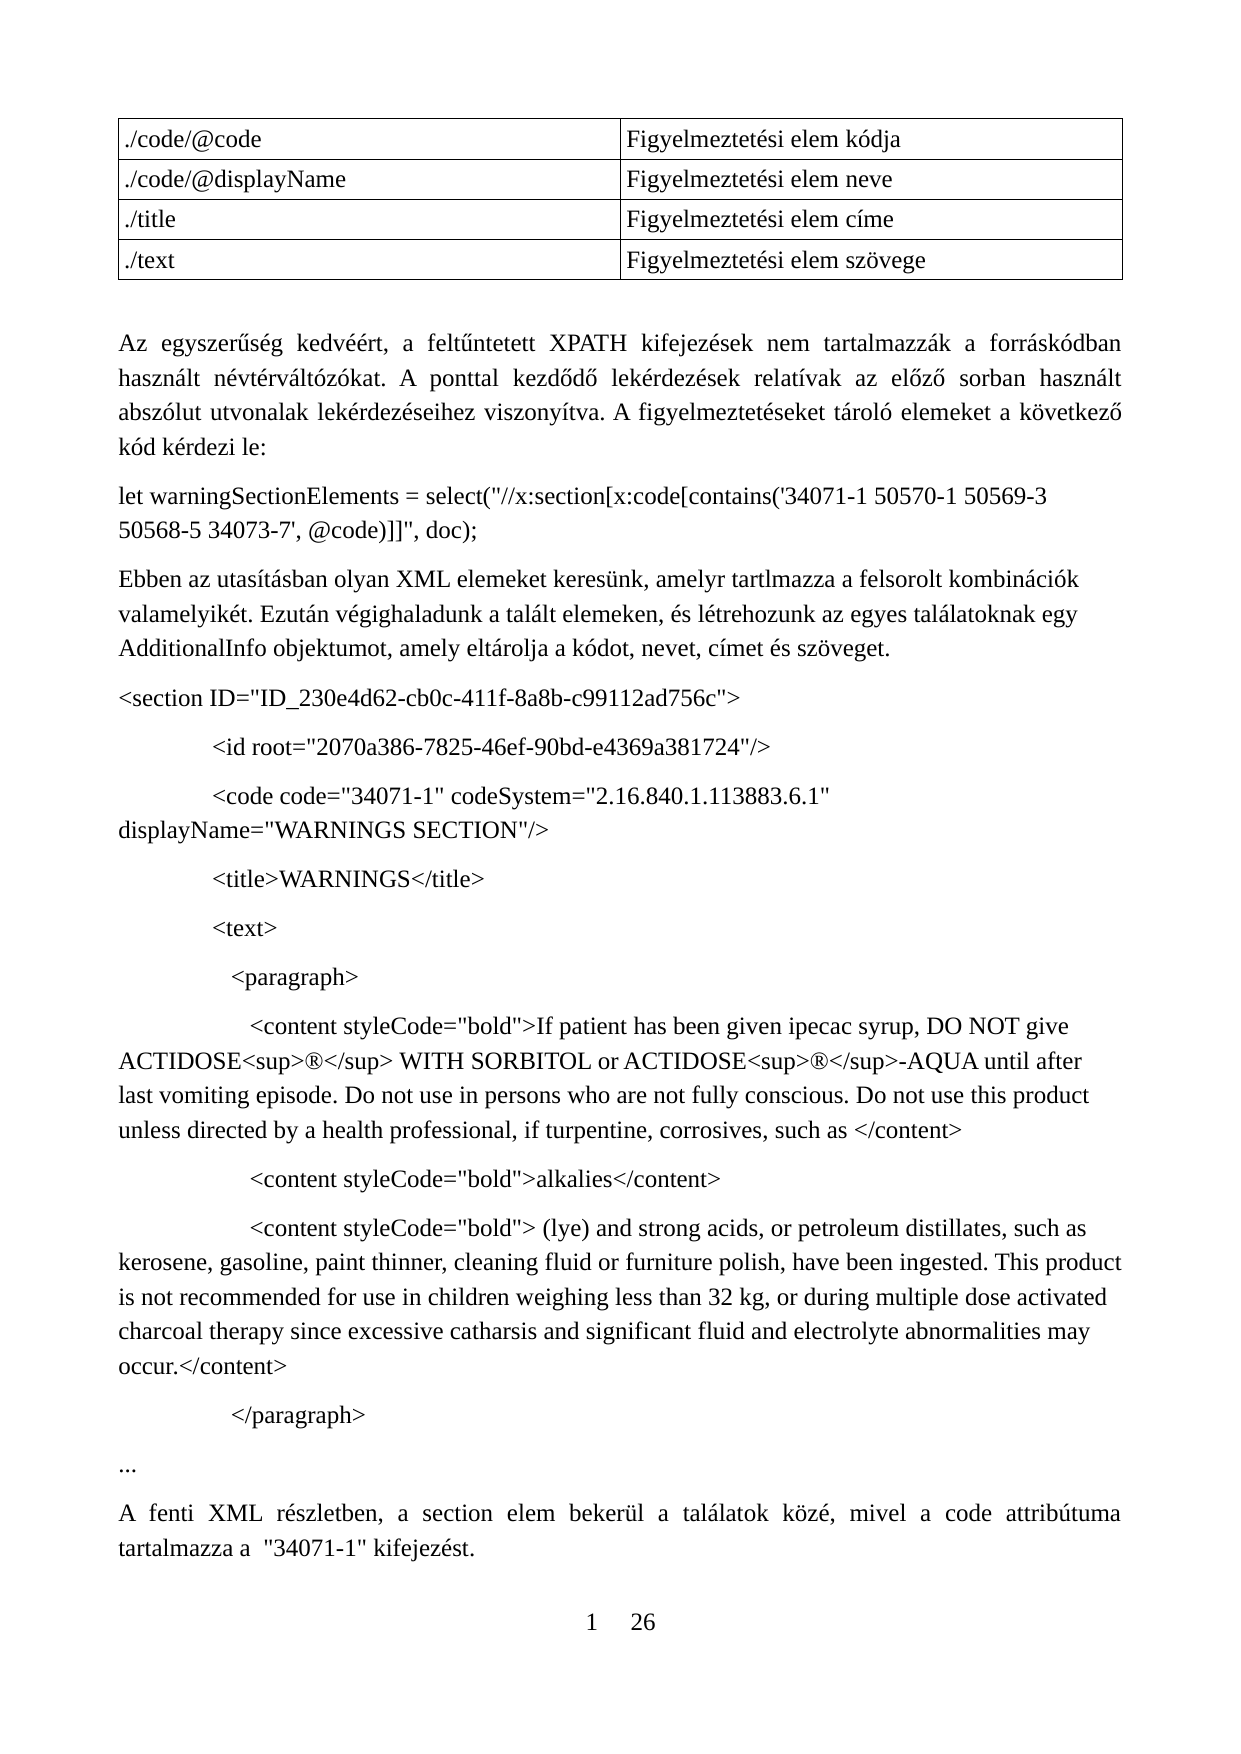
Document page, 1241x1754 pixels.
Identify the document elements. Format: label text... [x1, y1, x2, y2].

table_cell ./text [119, 240, 620, 279]
subtitle <code code="34071-1" codeSystem="2.16.840.1.113883.6.1" displayName="WARNINGS SECTION"/> [118, 781, 1122, 844]
subtitle Az egyszerűség kedvéért, a feltűntetett XPATH kifejezések nem tartalmazzák a forráskódban használt névtérváltózókat. A ponttal kezdődő lekérdezések relatívak az előző sorban használt abszólut utvonalak lekérdezéseihez viszonyítva. A figyelmeztetéseket tároló elemeket a következő kód kérdezi le: [118, 328, 1122, 461]
subtitle ... [118, 1449, 1122, 1478]
table_cell Figyelmeztetési elem kódja [621, 119, 1122, 158]
subtitle <content styleCode="bold"> (lye) and strong acids, or petroleum distillates, such as kerosene, gasoline, paint thinner, cleaning fluid or furniture polish, have been ingested. This product is not recommended for use in children weighing less than 32 kg, or during multiple dose activated charcoal therapy since excessive catharsis and significant fluid and electrolyte abnormalities may occur.</content> [118, 1213, 1122, 1380]
table_cell ./title [119, 200, 620, 239]
table_cell ./code/@displayName [119, 160, 620, 199]
table_cell Figyelmeztetési elem neve [621, 160, 1122, 199]
subtitle <content styleCode="bold">If patient has been given ipecac syrup, DO NOT give ACTIDOSE<sup>®</sup> WITH SORBITOL or ACTIDOSE<sup>®</sup>-AQUA until after last vomiting episode. Do not use in persons who are not fully conscious. Do not use this product unless directed by a health professional, if turpentine, corrosives, such as </content> [118, 1011, 1122, 1144]
subtitle <paragraph> [118, 962, 1122, 991]
subtitle <id root="2070a386-7825-46ef-90bd-e4369a381724"/> [118, 732, 1122, 760]
table_cell Figyelmeztetési elem címe [621, 200, 1122, 239]
table_cell Figyelmeztetési elem szövege [621, 240, 1122, 279]
subtitle <section ID="ID_230e4d62-cb0c-411f-8a8b-c99112ad756c"> [118, 683, 1122, 711]
subtitle Ebben az utasításban olyan XML elemeket keresünk, amelyr tartlmazza a felsorolt kombinációk valamelyikét. Ezután végighaladunk a talált elemeken, és létrehozunk az egyes találatoknak egy AdditionalInfo objektumot, amely eltárolja a kódot, nevet, címet és szöveget. [118, 564, 1122, 662]
table_cell ./code/@code [119, 119, 620, 158]
subtitle let warningSectionElements = select("//x:section[x:code[contains('34071-1 50570-1 50569-3 50568-5 34073-7', @code)]]", doc); [118, 481, 1122, 544]
subtitle A fenti XML részletben, a section elem bekerül a találatok közé, mivel a code attribútuma tartalmazza a "34071-1" kifejezést. [118, 1498, 1122, 1561]
subtitle </paragraph> [118, 1400, 1122, 1429]
subtitle <text> [118, 913, 1122, 942]
subtitle <content styleCode="bold">alkalies</content> [118, 1164, 1122, 1193]
subtitle <title>WARNINGS</title> [118, 864, 1122, 893]
